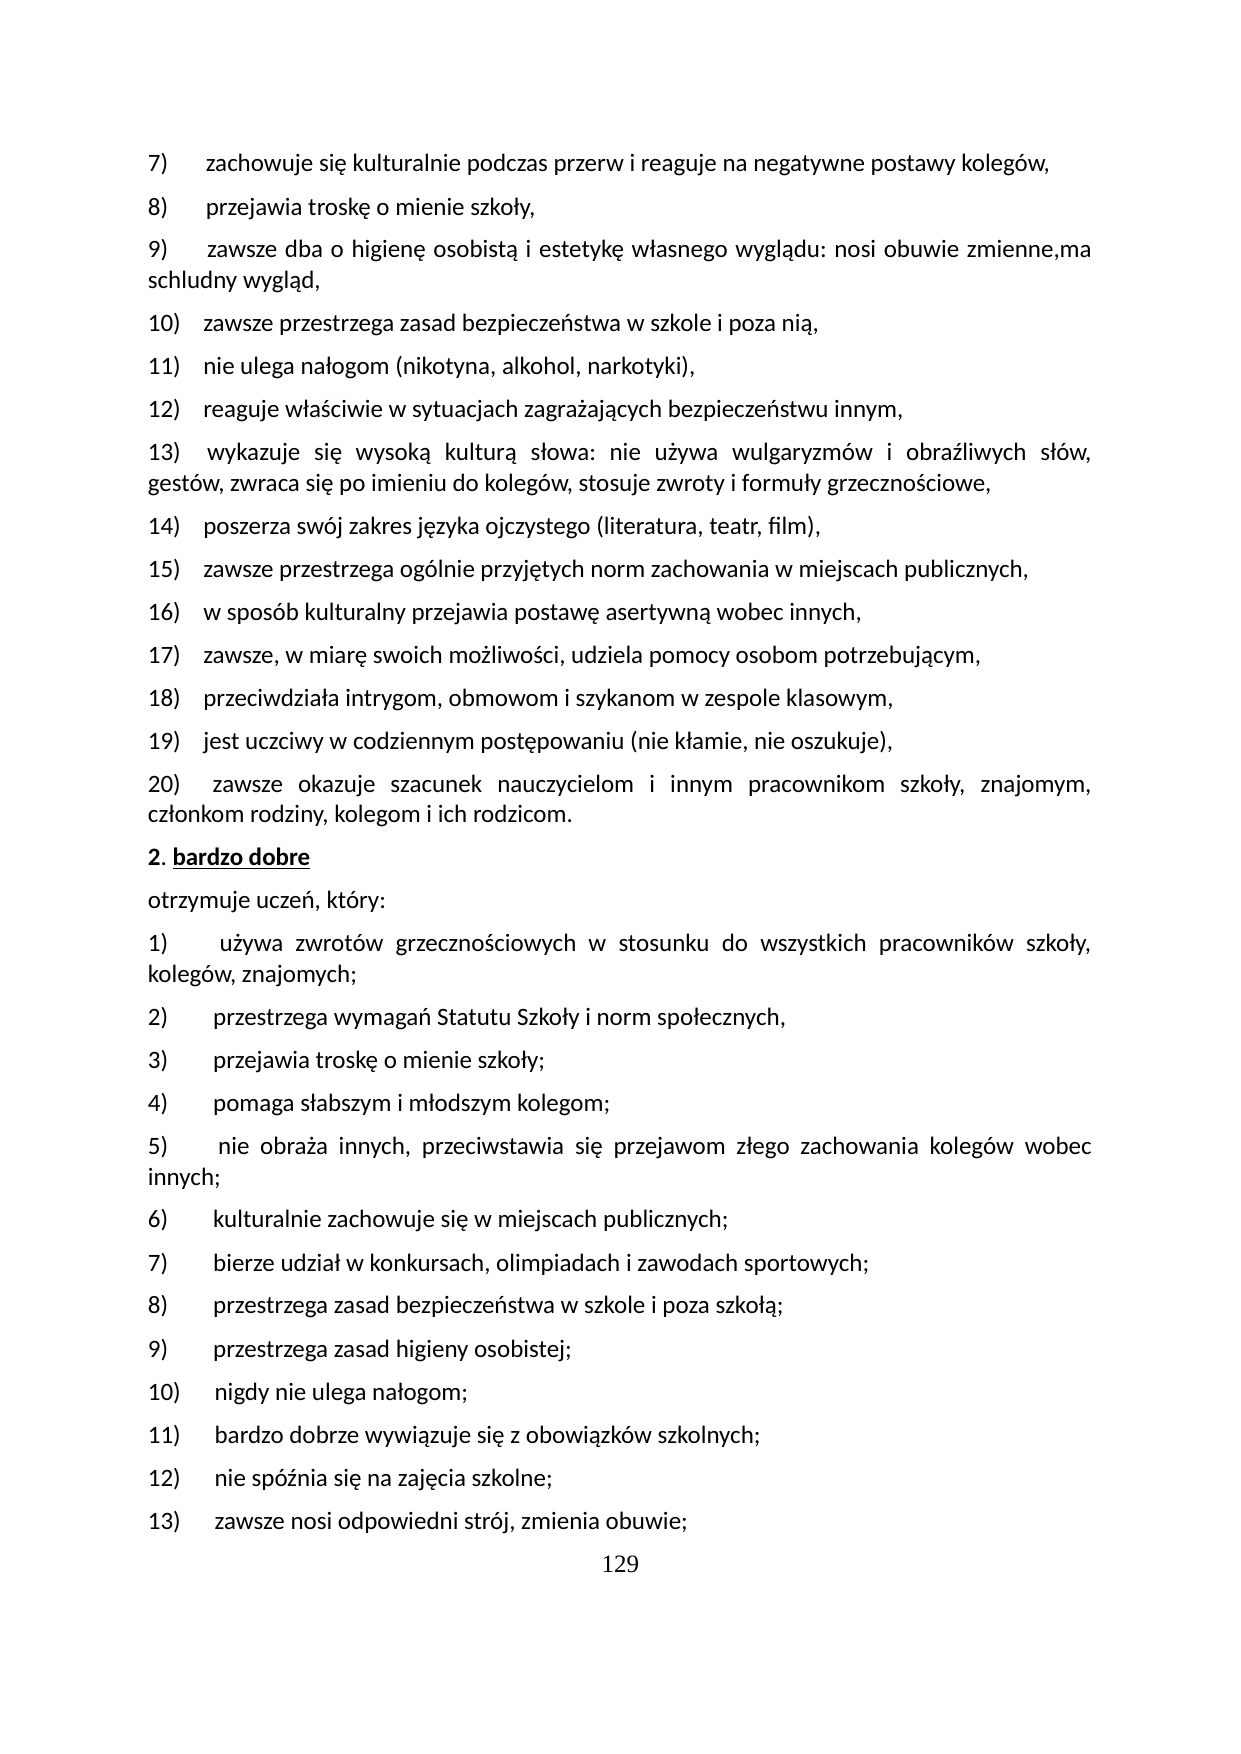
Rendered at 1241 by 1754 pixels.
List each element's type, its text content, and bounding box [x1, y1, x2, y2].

text 19) jest uczciwy w codziennym postępowaniu (nie kłamie, nie oszukuje), [148, 725, 1093, 755]
text 11) bardzo dobrze wywiązuje się z obowiązków szkolnych; [148, 1419, 1093, 1449]
text 7) bierze udział w konkursach, olimpiadach i zawodach sportowych; [148, 1247, 1093, 1277]
text 5) nie obraża innych, przeciwstawia się przejawom złego zachowania kolegów wobec innych; [148, 1130, 1093, 1191]
text 9) przestrzega zasad higieny osobistej; [148, 1333, 1093, 1363]
text 11) nie ulega nałogom (nikotyna, alkohol, narkotyki), [148, 350, 1093, 381]
text otrzymuje uczeń, który: [148, 884, 1093, 915]
text 4) pomaga słabszym i młodszym kolegom; [148, 1087, 1093, 1118]
text 13) zawsze nosi odpowiedni strój, zmienia obuwie; [148, 1505, 1093, 1535]
text 2) przestrzega wymagań Statutu Szkoły i norm społecznych, [148, 1001, 1093, 1032]
text 6) kulturalnie zachowuje się w miejscach publicznych; [148, 1204, 1093, 1234]
text 7) zachowuje się kulturalnie podczas przerw i reaguje na negatywne postawy kolegów, [148, 148, 1093, 178]
text 9) zawsze dba o higienę osobistą i estetykę własnego wyglądu: nosi obuwie zmienne,ma schludny wygląd, [148, 234, 1093, 295]
text 12) reaguje właściwie w sytuacjach zagrażających bezpieczeństwu innym, [148, 393, 1093, 424]
text 10) zawsze przestrzega zasad bezpieczeństwa w szkole i poza nią, [148, 307, 1093, 338]
text 14) poszerza swój zakres języka ojczystego (literatura, teatr, film), [148, 510, 1093, 540]
text 15) zawsze przestrzega ogólnie przyjętych norm zachowania w miejscach publicznych, [148, 553, 1093, 583]
text 1) używa zwrotów grzecznościowych w stosunku do wszystkich pracowników szkoły, kolegów, znajomych; [148, 927, 1093, 988]
text 10) nigdy nie ulega nałogom; [148, 1376, 1093, 1406]
text 17) zawsze, w miarę swoich możliwości, udziela pomocy osobom potrzebującym, [148, 639, 1093, 669]
text 3) przejawia troskę o mienie szkoły; [148, 1044, 1093, 1074]
text 13) wykazuje się wysoką kulturą słowa: nie używa wulgaryzmów i obraźliwych słów, gestów, zwraca się po imieniu do kolegów, stosuje zwroty i formuły grzecznościowe, [148, 436, 1093, 497]
text 8) przejawia troskę o mienie szkoły, [148, 191, 1093, 221]
text 16) w sposób kulturalny przejawia postawę asertywną wobec innych, [148, 596, 1093, 626]
text 20) zawsze okazuje szacunek nauczycielom i innym pracownikom szkoły, znajomym, członkom rodziny, kolegom i ich rodzicom. [148, 768, 1093, 829]
text 2. bardzo dobre [148, 841, 1093, 872]
text 12) nie spóźnia się na zajęcia szkolne; [148, 1462, 1093, 1492]
text 18) przeciwdziała intrygom, obmowom i szykanom w zespole klasowym, [148, 682, 1093, 712]
text 8) przestrzega zasad bezpieczeństwa w szkole i poza szkołą; [148, 1290, 1093, 1320]
